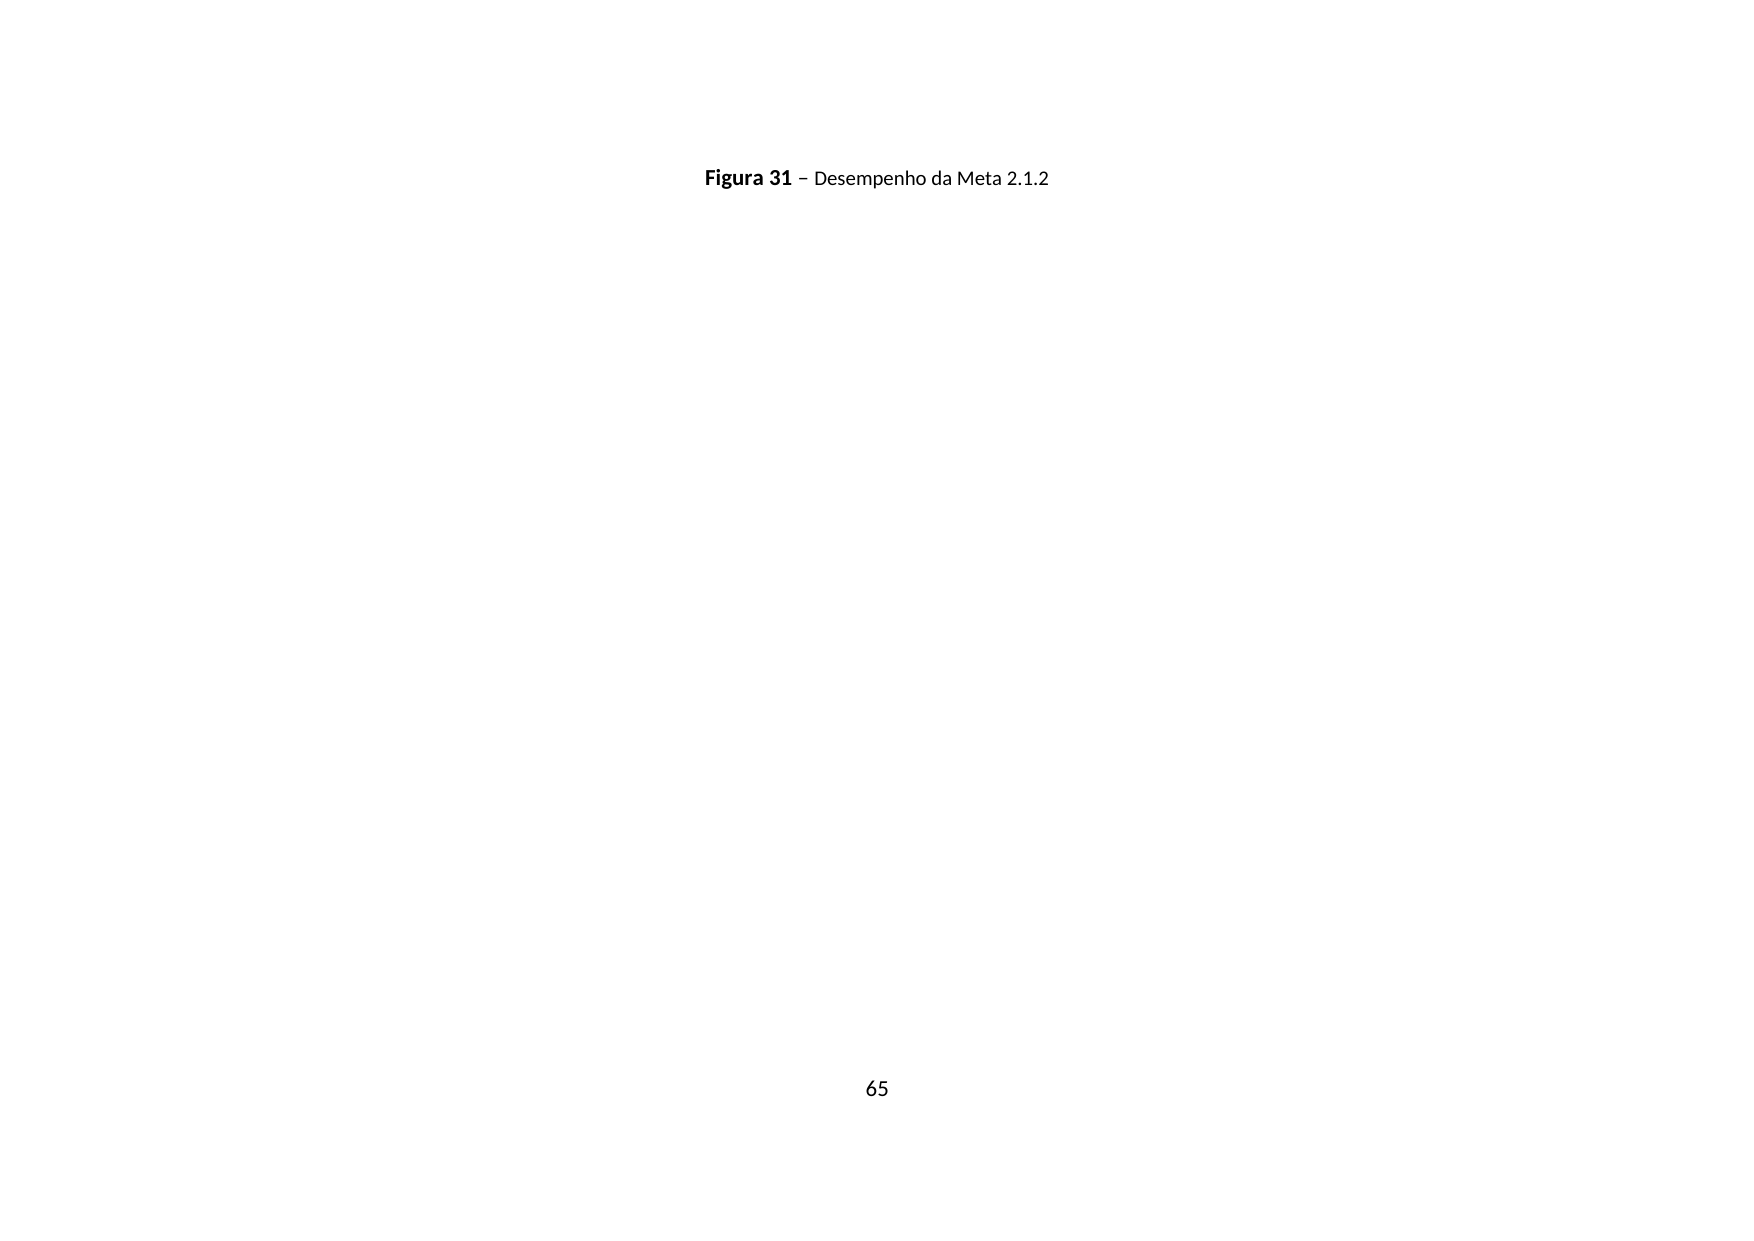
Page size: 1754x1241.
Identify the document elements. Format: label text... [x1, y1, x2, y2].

text Figura 31 – Desempenho da Meta 2.1.2 [150, 163, 1604, 191]
